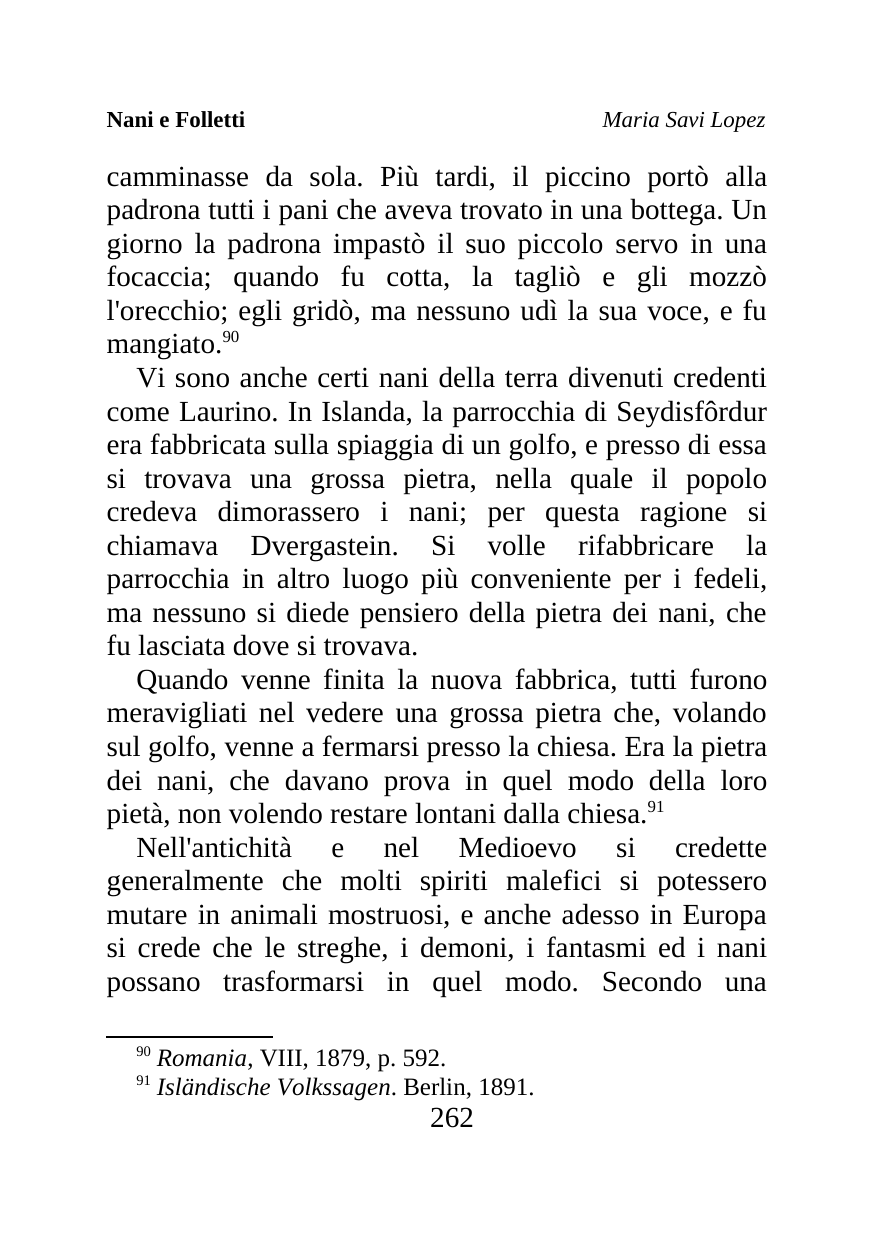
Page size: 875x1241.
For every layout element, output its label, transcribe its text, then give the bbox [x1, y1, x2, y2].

text Vi sono anche certi nani della terra divenuti credenti come Laurino. In Islanda, la parrocchia di Seydisfôrdur era fabbricata sulla spiaggia di un golfo, e presso di essa si trovava una grossa pietra, nella quale il popolo credeva dimorassero i nani; per questa ragione si chiamava Dvergastein. Si volle rifabbricare la parrocchia in altro luogo più conveniente per i fedeli, ma nessuno si diede pensiero della pietra dei nani, che fu lasciata dove si trovava. [106, 360, 768, 662]
text Isländische Volkssagen. Berlin, 1891. [106, 1072, 768, 1100]
text Quando venne finita la nuova fabbrica, tutti furono meravigliati nel vedere una grossa pietra che, volando sul golfo, venne a fermarsi presso la chiesa. Era la pietra dei nani, che davano prova in quel modo della loro pietà, non volendo restare lontani dalla chiesa. [106, 662, 768, 830]
text Romania, VIII, 1879, p. 592. [106, 1043, 768, 1072]
text Nell'antichità e nel Medioevo si credette generalmente che molti spiriti malefici si potessero mutare in animali mostruosi, e anche adesso in Europa si crede che le streghe, i demoni, i fantasmi ed i nani possano trasformarsi in quel modo. Secondo una [106, 830, 768, 997]
text camminasse da sola. Più tardi, il piccino portò alla padrona tutti i pani che aveva trovato in una bottega. Un giorno la padrona impastò il suo piccolo servo in una focaccia; quando fu cotta, la tagliò e gli mozzò l'orecchio; egli gridò, ma nessuno udì la sua voce, e fu mangiato. [106, 159, 768, 360]
